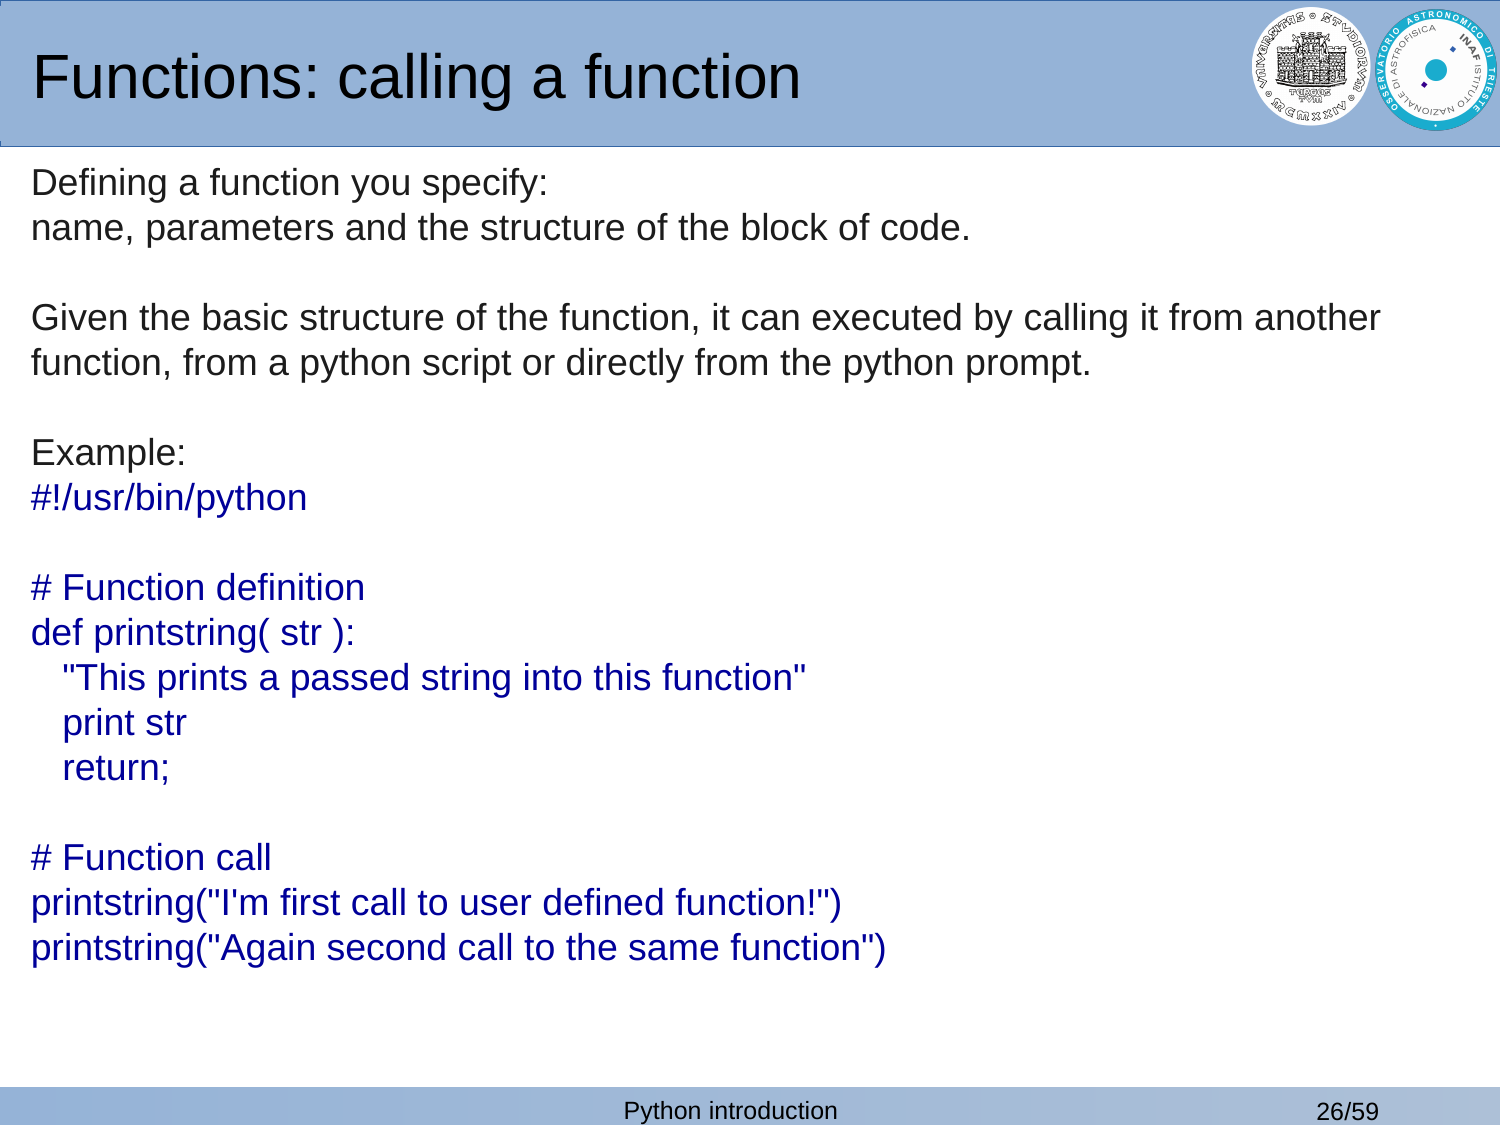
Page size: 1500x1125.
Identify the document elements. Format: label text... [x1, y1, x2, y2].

list Defining a function you specify: name, parameters and the structure of the block of code. Given the basic structure of the function, it can executed by calling it from another function, from a python script or directly from the python prompt. Example: #!/usr/bin/python # Function definition def printstring( str ): "This prints a passed string into this function" print str return; # Function call printstring("I'm first call to user defined function!") printstring("Again second call to the same function") [16, 150, 1462, 1065]
text_box Functions: calling a function [0, 5, 1243, 141]
picture [1252, 0, 1500, 156]
